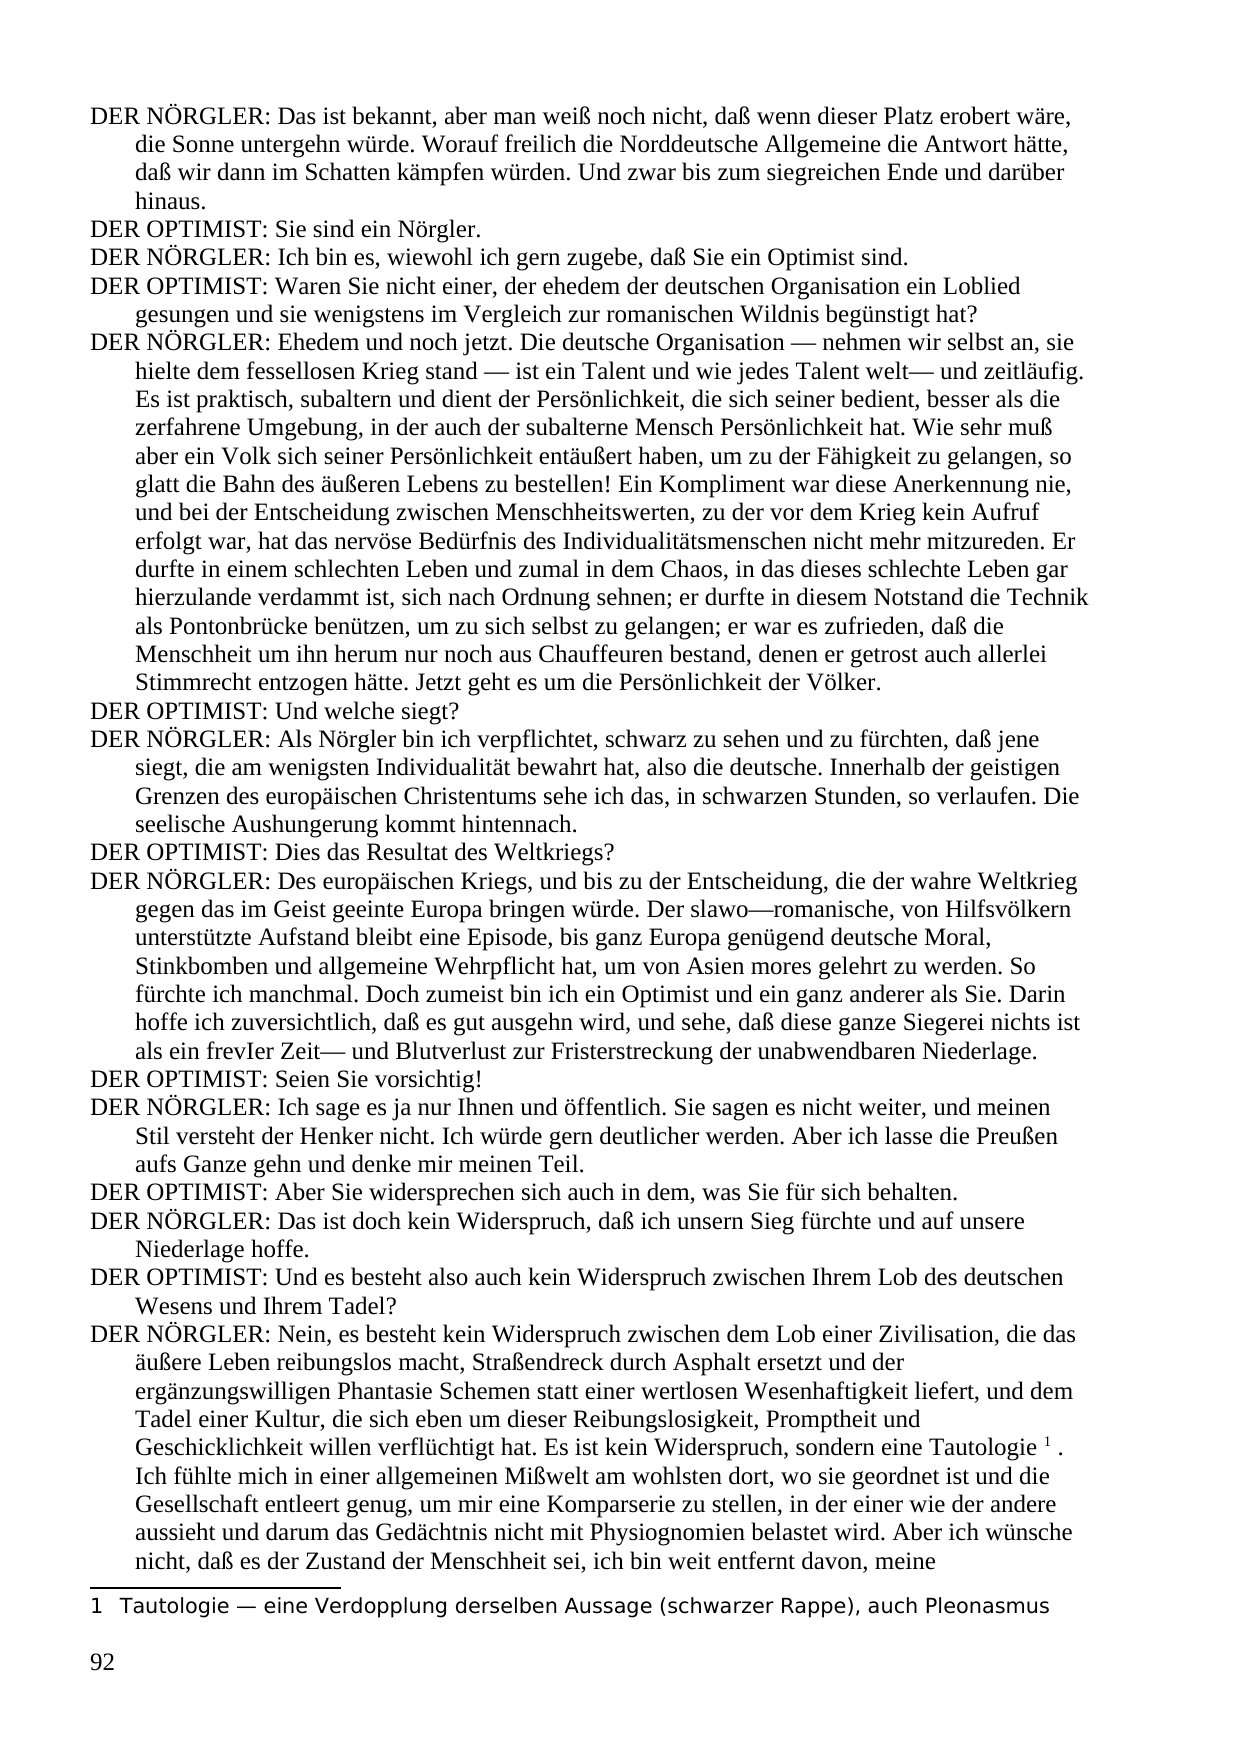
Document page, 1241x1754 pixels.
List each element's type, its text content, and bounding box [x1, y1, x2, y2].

text DER NÖRGLER: Des europäischen Kriegs, und bis zu der Entscheidung, die der wahre Weltkrieg gegen das im Geist geeinte Europa bringen würde. Der slawo—romanische, von Hilfsvölkern unterstützte Aufstand bleibt eine Episode, bis ganz Europa genügend deutsche Moral, Stinkbomben und allgemeine Wehrpflicht hat, um von Asien mores gelehrt zu werden. So fürchte ich manchmal. Doch zumeist bin ich ein Optimist und ein ganz anderer als Sie. Darin hoffe ich zuversichtlich, daß es gut ausgehn wird, und sehe, daß diese ganze Siegerei nichts ist als ein frevIer Zeit— und Blutverlust zur Fristerstreckung der unabwendbaren Niederlage. [90, 866, 1091, 1064]
text DER NÖRGLER: Ich bin es, wiewohl ich gern zugebe, daß Sie ein Optimist sind. [90, 243, 1091, 271]
text DER NÖRGLER: Als Nörgler bin ich verpflichtet, schwarz zu sehen und zu fürchten, daß jene siegt, die am wenigsten Individualität bewahrt hat, also die deutsche. Innerhalb der geistigen Grenzen des europäischen Christentums sehe ich das, in schwarzen Stunden, so verlaufen. Die seelische Aushungerung kommt hintennach. [90, 724, 1091, 838]
text DER NÖRGLER: Ehedem und noch jetzt. Die deutsche Organisation — nehmen wir selbst an, sie hielte dem fessellosen Krieg stand — ist ein Talent und wie jedes Talent welt— und zeitläufig. Es ist praktisch, subaltern und dient der Persönlichkeit, die sich seiner bedient, besser als die zerfahrene Umgebung, in der auch der subalterne Mensch Persönlichkeit hat. Wie sehr muß aber ein Volk sich seiner Persönlichkeit entäußert haben, um zu der Fähigkeit zu gelangen, so glatt die Bahn des äußeren Lebens zu bestellen! Ein Kompliment war diese Anerkennung nie, und bei der Entscheidung zwischen Menschheitswerten, zu der vor dem Krieg kein Aufruf erfolgt war, hat das nervöse Bedürfnis des Individualitätsmenschen nicht mehr mitzureden. Er durfte in einem schlechten Leben und zumal in dem Chaos, in das dieses schlechte Leben gar hierzulande verdammt ist, sich nach Ordnung sehnen; er durfte in diesem Notstand die Technik als Pontonbrücke benützen, um zu sich selbst zu gelangen; er war es zufrieden, daß die Menschheit um ihn herum nur noch aus Chauffeuren bestand, denen er getrost auch allerlei Stimmrecht entzogen hätte. Jetzt geht es um die Persönlichkeit der Völker. [90, 328, 1091, 696]
text DER OPTIMIST: Aber Sie widersprechen sich auch in dem, was Sie für sich behalten. [90, 1178, 1091, 1206]
text DER NÖRGLER: Nein, es besteht kein Widerspruch zwischen dem Lob einer Zivilisation, die das äußere Leben reibungslos macht, Straßendreck durch Asphalt ersetzt und der ergänzungswilligen Phantasie Schemen statt einer wertlosen Wesenhaftigkeit liefert, und dem Tadel einer Kultur, die sich eben um dieser Reibungslosigkeit, Promptheit und Geschicklichkeit willen verflüchtigt hat. Es ist kein Widerspruch, sondern eine Tautologie . Ich fühlte mich in einer allgemeinen Mißwelt am wohlsten dort, wo sie geordnet ist und die Gesellschaft entleert genug, um mir eine Komparserie zu stellen, in der einer wie der andere aussieht und darum das Gedächtnis nicht mit Physiognomien belastet wird. Aber ich wünsche nicht, daß es der Zustand der Menschheit sei, ich bin weit entfernt davon, meine [90, 1319, 1091, 1574]
text DER OPTIMIST: Seien Sie vorsichtig! [90, 1064, 1091, 1093]
text DER OPTIMIST: Und es besteht also auch kein Widerspruch zwischen Ihrem Lob des deutschen Wesens und Ihrem Tadel? [90, 1263, 1091, 1319]
text DER NÖRGLER: Das ist doch kein Widerspruch, daß ich unsern Sieg fürchte und auf unsere Niederlage hoffe. [90, 1206, 1091, 1263]
text DER NÖRGLER: Das ist bekannt, aber man weiß noch nicht, daß wenn dieser Platz erobert wäre, die Sonne untergehn würde. Worauf freilich die Norddeutsche Allgemeine die Antwort hätte, daß wir dann im Schatten kämpfen würden. Und zwar bis zum siegreichen Ende und darüber hinaus. [90, 75, 1091, 214]
text DER OPTIMIST: Und welche siegt? [90, 696, 1091, 724]
text DER OPTIMIST: Sie sind ein Nörgler. [90, 214, 1091, 243]
text DER OPTIMIST: Dies das Resultat des Weltkriegs? [90, 838, 1091, 866]
text DER NÖRGLER: Ich sage es ja nur Ihnen und öffentlich. Sie sagen es nicht weiter, und meinen Stil versteht der Henker nicht. Ich würde gern deutlicher werden. Aber ich lasse die Preußen aufs Ganze gehn und denke mir meinen Teil. [90, 1093, 1091, 1178]
text Tautologie — eine Verdopplung derselben Aussage (schwarzer Rappe), auch Pleonasmus [90, 1594, 1091, 1618]
text DER OPTIMIST: Waren Sie nicht einer, der ehedem der deutschen Organisation ein Loblied gesungen und sie wenigstens im Vergleich zur romanischen Wildnis begünstigt hat? [90, 271, 1091, 328]
